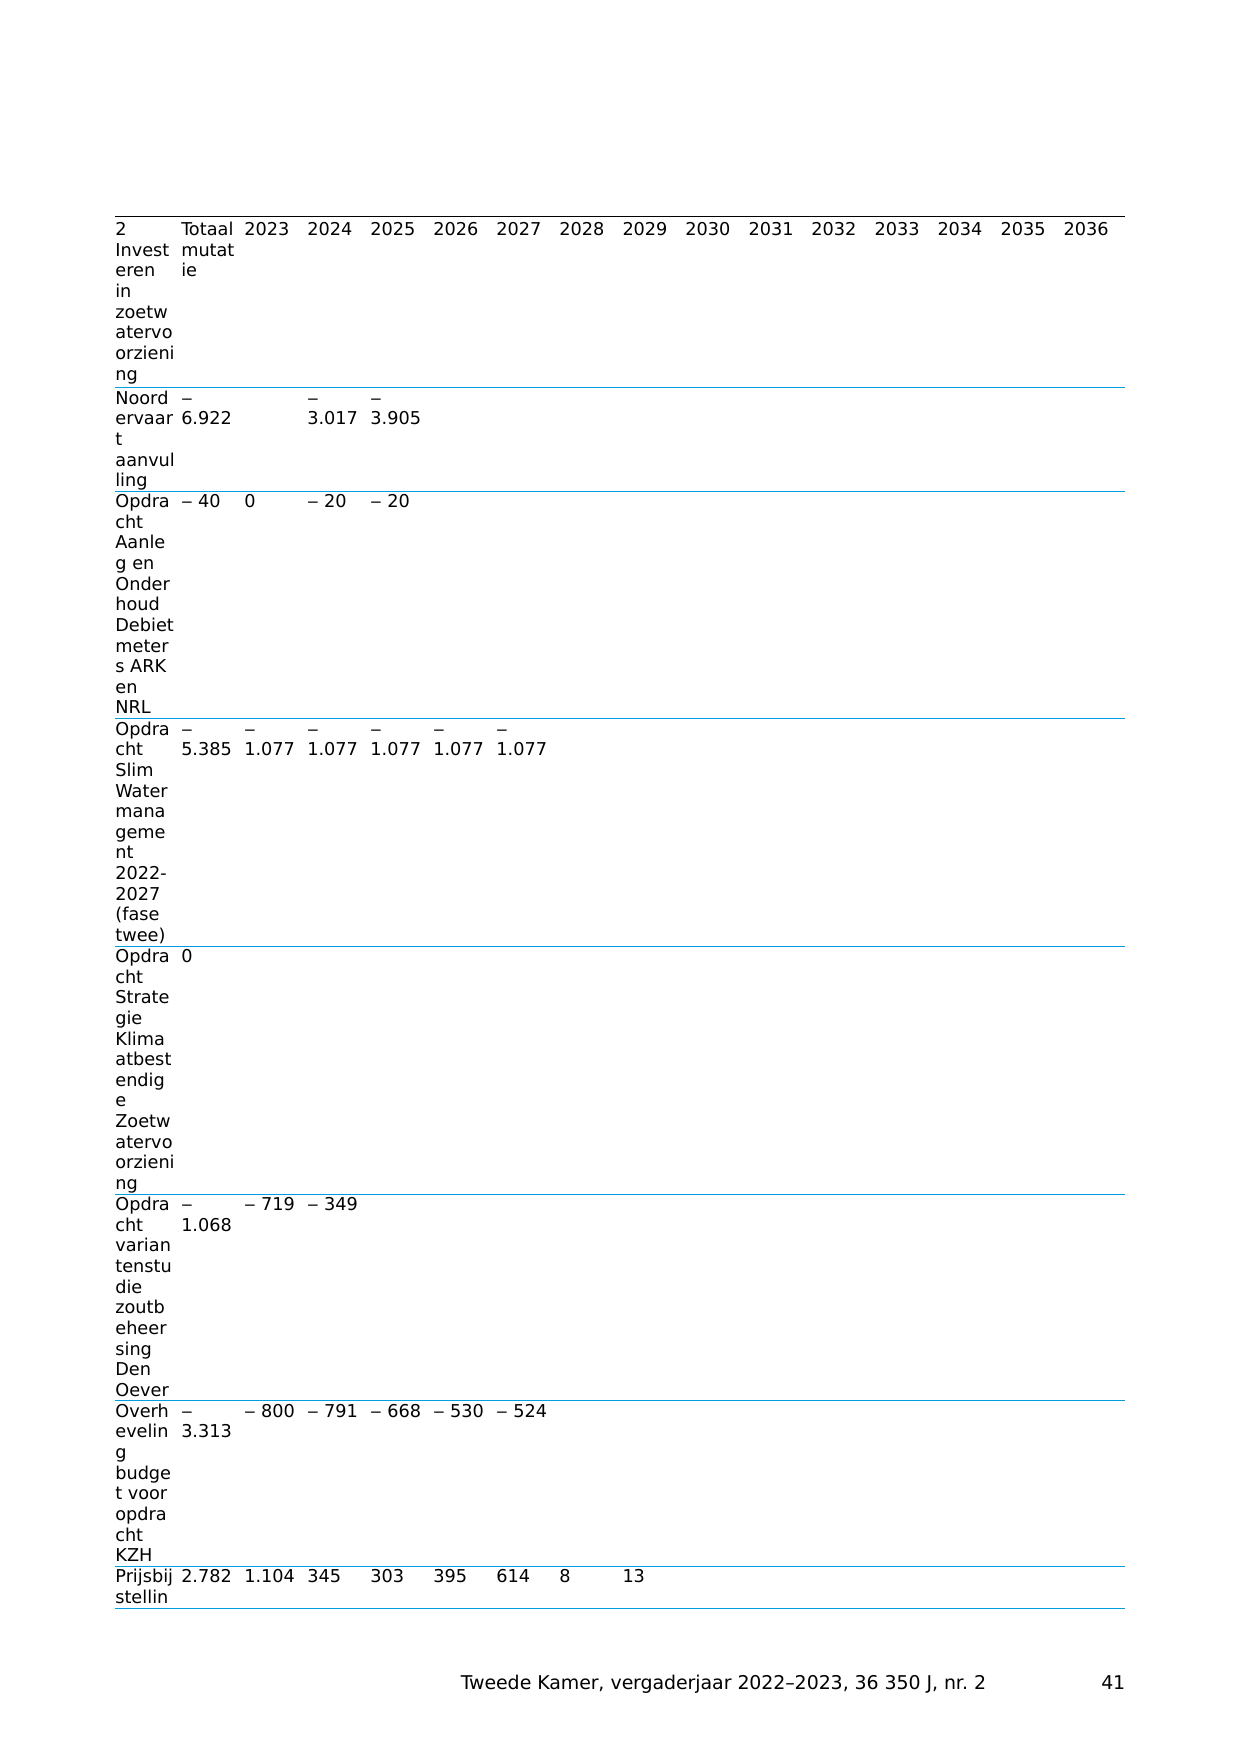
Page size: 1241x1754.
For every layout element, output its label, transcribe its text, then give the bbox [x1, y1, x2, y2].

table_cell [1060, 388, 1125, 491]
table_cell 13 [619, 1567, 682, 1608]
table_cell Opdracht Aanleg en Onderhoud Debietmeters ARK en NRL [115, 492, 178, 718]
table_cell 2 Investeren in zoetwatervoorziening [115, 217, 178, 387]
table_cell ‒ 1.077 [430, 719, 493, 946]
table_cell [430, 388, 493, 491]
table_cell ‒ 719 [241, 1195, 304, 1400]
table_cell [682, 1567, 745, 1608]
table_cell ‒ 6.922 [178, 388, 241, 491]
table_cell Totaal mutatie [178, 217, 241, 387]
table_cell [998, 1401, 1060, 1566]
table_cell [682, 1401, 745, 1566]
table_cell 2030 [682, 217, 745, 387]
table_cell Opdracht variantenstudie zoutbeheersing Den Oever [115, 1195, 178, 1400]
table_cell [682, 388, 745, 491]
table_cell [934, 719, 997, 946]
table_cell [998, 947, 1060, 1193]
table_cell [430, 947, 493, 1193]
table_cell 2027 [493, 217, 556, 387]
table_cell 1.104 [241, 1567, 304, 1608]
table_cell 2034 [934, 217, 997, 387]
table_cell ‒ 1.077 [367, 719, 430, 946]
table_cell ‒ 5.385 [178, 719, 241, 946]
table_cell [682, 719, 745, 946]
table_cell ‒ 3.313 [178, 1401, 241, 1566]
table_cell ‒ 20 [304, 492, 367, 718]
table_cell ‒ 1.068 [178, 1195, 241, 1400]
table_cell ‒ 524 [493, 1401, 556, 1566]
table_cell [934, 492, 997, 718]
table_cell [430, 1195, 493, 1400]
table_cell [1060, 1401, 1125, 1566]
table_cell ‒ 1.077 [304, 719, 367, 946]
table_cell Noordervaart aanvulling [115, 388, 178, 491]
table_cell ‒ 1.077 [493, 719, 556, 946]
table_cell [619, 947, 682, 1193]
table_cell 2035 [998, 217, 1060, 387]
table_cell 2025 [367, 217, 430, 387]
table_cell [998, 1567, 1060, 1608]
table_cell [871, 492, 934, 718]
table_cell [1060, 1195, 1125, 1400]
table_cell [745, 1401, 808, 1566]
table_cell ‒ 800 [241, 1401, 304, 1566]
table_cell [871, 388, 934, 491]
table_cell [934, 947, 997, 1193]
table_cell 345 [304, 1567, 367, 1608]
table_cell [745, 1567, 808, 1608]
table_cell 0 [241, 492, 304, 718]
table_cell [808, 492, 871, 718]
table_cell [998, 1195, 1060, 1400]
table_cell 395 [430, 1567, 493, 1608]
table_cell [871, 1195, 934, 1400]
table_cell [619, 388, 682, 491]
table_cell [682, 947, 745, 1193]
table_header Tabel 13 [115, 191, 1125, 216]
table_cell [1060, 1567, 1125, 1608]
table_cell [808, 1401, 871, 1566]
table_cell ‒ 1.077 [241, 719, 304, 946]
table_cell [871, 1567, 934, 1608]
table_cell ‒ 668 [367, 1401, 430, 1566]
table_cell ‒ 349 [304, 1195, 367, 1400]
table_cell 2032 [808, 217, 871, 387]
table_cell [241, 947, 304, 1193]
table_cell [556, 947, 619, 1193]
table_cell 614 [493, 1567, 556, 1608]
table_cell 303 [367, 1567, 430, 1608]
table_cell [808, 1195, 871, 1400]
table_cell [682, 492, 745, 718]
table_cell [745, 719, 808, 946]
table_cell [745, 388, 808, 491]
table_cell 2031 [745, 217, 808, 387]
table_cell [745, 1195, 808, 1400]
table_cell 2.782 [178, 1567, 241, 1608]
table_cell 2028 [556, 217, 619, 387]
table_cell [808, 947, 871, 1193]
table_cell ‒ 3.017 [304, 388, 367, 491]
table_cell [556, 1195, 619, 1400]
table_cell Opdracht Slim Watermanagement 2022-2027 (fase twee) [115, 719, 178, 946]
table_cell [998, 719, 1060, 946]
table_cell [998, 492, 1060, 718]
table_cell [619, 1401, 682, 1566]
table_cell [619, 1195, 682, 1400]
table_cell [934, 388, 997, 491]
table_cell Prijsbijstellin [115, 1567, 178, 1608]
table_cell Opdracht Strategie Klimaatbestendige Zoetwatervoorziening [115, 947, 178, 1193]
table_cell ‒ 40 [178, 492, 241, 718]
table_cell [556, 492, 619, 718]
table_cell [556, 388, 619, 491]
table_cell [367, 947, 430, 1193]
table_cell [934, 1401, 997, 1566]
table_cell [493, 1195, 556, 1400]
table_cell ‒ 791 [304, 1401, 367, 1566]
table_cell 2033 [871, 217, 934, 387]
table_cell [1060, 947, 1125, 1193]
table_cell [367, 1195, 430, 1400]
table_cell [745, 492, 808, 718]
table_cell [1060, 492, 1125, 718]
table_cell [493, 492, 556, 718]
table_cell [1060, 719, 1125, 946]
table_cell [871, 719, 934, 946]
table_cell [808, 388, 871, 491]
table_cell 2036 [1060, 217, 1125, 387]
table_cell [934, 1567, 997, 1608]
table_cell [871, 947, 934, 1193]
table_cell ‒ 20 [367, 492, 430, 718]
table_cell 2029 [619, 217, 682, 387]
table_cell [304, 947, 367, 1193]
table_cell [241, 388, 304, 491]
table_cell Overheveling budget voor opdracht KZH [115, 1401, 178, 1566]
table_cell [556, 1401, 619, 1566]
table_cell [493, 947, 556, 1193]
table_cell ‒ 530 [430, 1401, 493, 1566]
table_cell 2024 [304, 217, 367, 387]
table_cell [430, 492, 493, 718]
table_cell [682, 1195, 745, 1400]
table_cell 0 [178, 947, 241, 1193]
table_cell 2023 [241, 217, 304, 387]
table_cell [619, 492, 682, 718]
table_cell [619, 719, 682, 946]
table_cell [808, 1567, 871, 1608]
table_cell [998, 388, 1060, 491]
table_cell [556, 719, 619, 946]
table_cell 8 [556, 1567, 619, 1608]
table_cell [493, 388, 556, 491]
table_cell [745, 947, 808, 1193]
table_cell [871, 1401, 934, 1566]
table_cell [934, 1195, 997, 1400]
table_cell ‒ 3.905 [367, 388, 430, 491]
table_cell [808, 719, 871, 946]
table_cell 2026 [430, 217, 493, 387]
